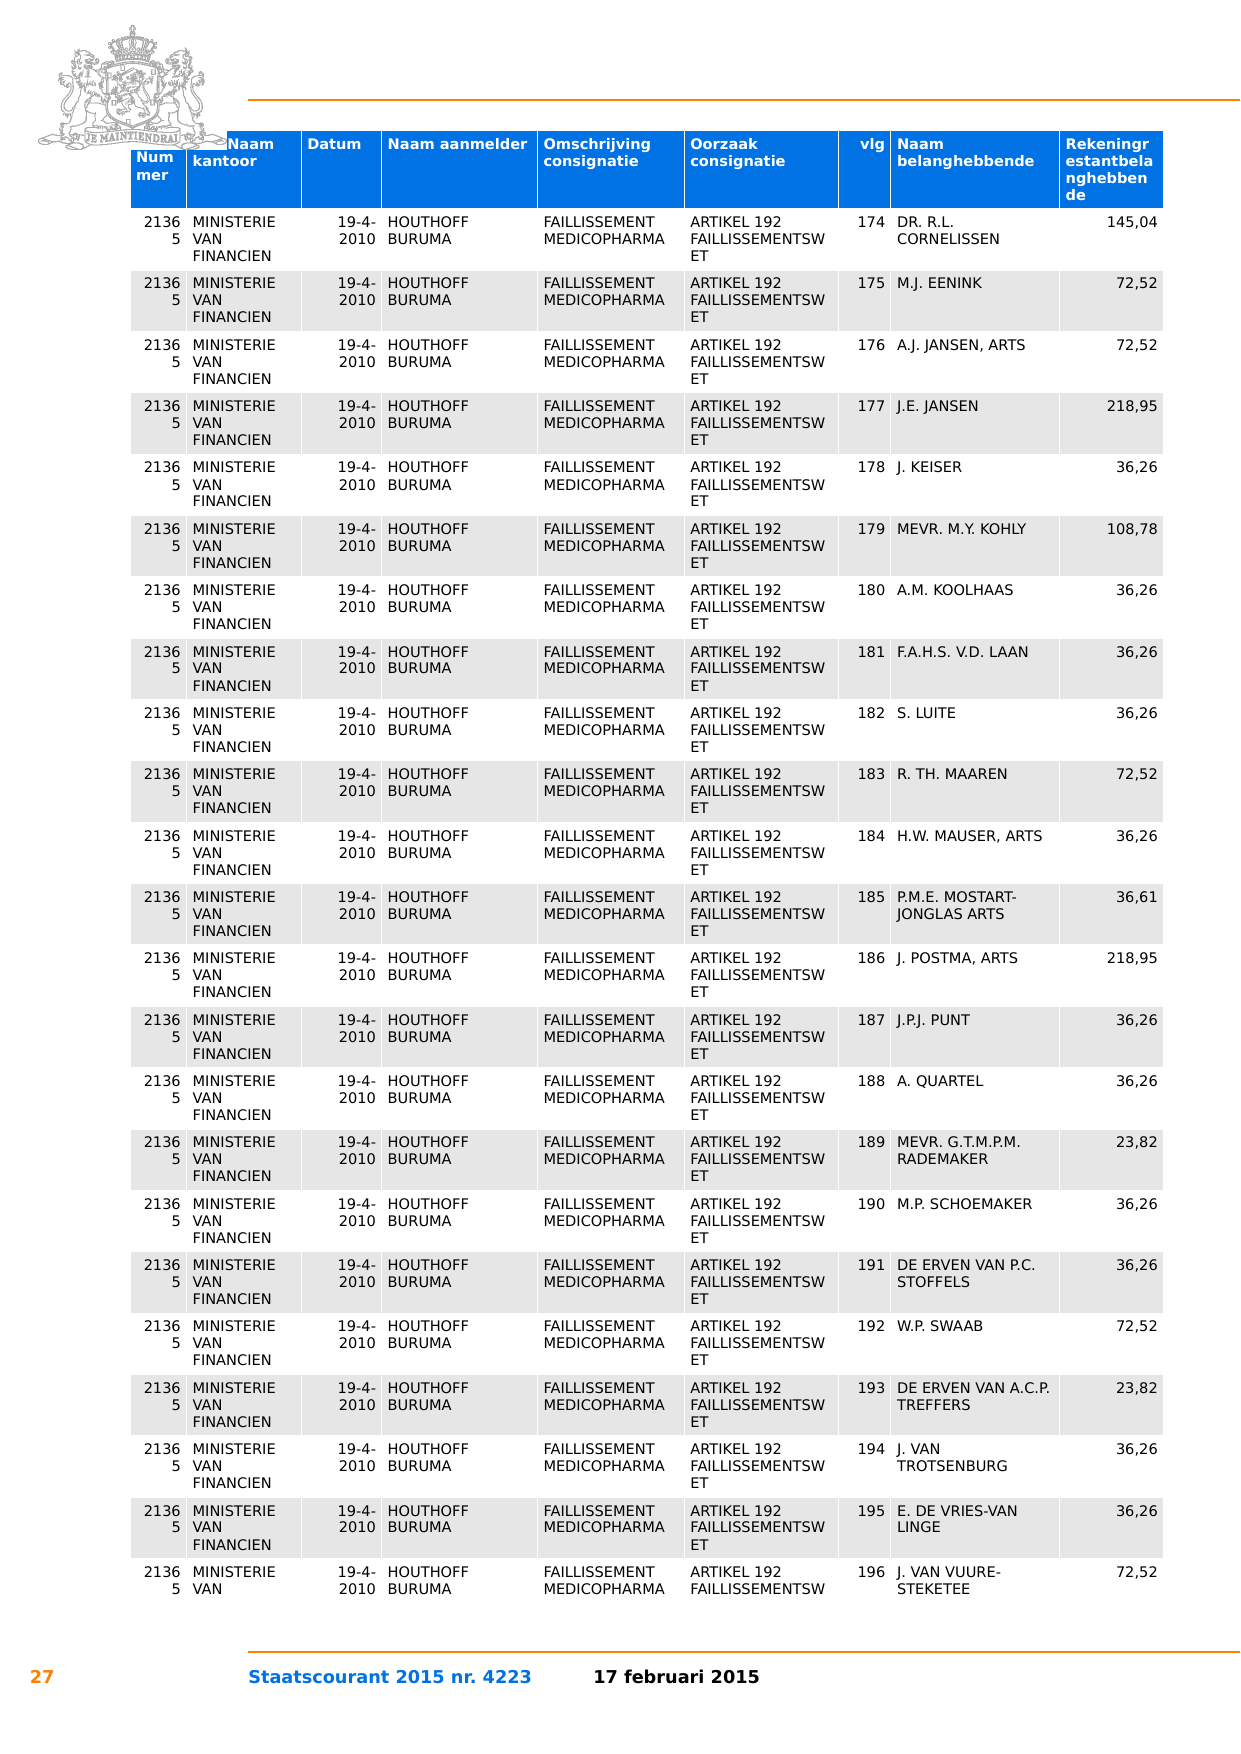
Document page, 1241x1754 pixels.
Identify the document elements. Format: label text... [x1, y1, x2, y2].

table_cell 23,82 [1060, 1375, 1163, 1435]
table_cell 72,52 [1060, 761, 1163, 822]
table_cell HOUTHOFF BURUMA [382, 332, 537, 392]
table_cell FAILLISSEMENT MEDICOPHARMA [538, 578, 684, 638]
table_cell 184 [839, 823, 890, 883]
table_cell 176 [839, 332, 890, 392]
table_cell ARTIKEL 192 FAILLISSEMENTSWET [685, 1498, 838, 1558]
table_cell FAILLISSEMENT MEDICOPHARMA [538, 884, 684, 944]
table_cell FAILLISSEMENT MEDICOPHARMA [538, 1007, 684, 1067]
table_header Oorzaak consignatie [685, 131, 838, 208]
table_cell HOUTHOFF BURUMA [382, 1191, 537, 1251]
table_cell 191 [839, 1252, 890, 1313]
table_cell MINISTERIE VAN FINANCIEN [187, 271, 301, 331]
table_header Naam kantoor [187, 131, 301, 208]
table_cell 36,26 [1060, 700, 1163, 760]
table_cell ARTIKEL 192 FAILLISSEMENTSWET [685, 823, 838, 883]
table_cell FAILLISSEMENT MEDICOPHARMA [538, 209, 684, 269]
table_cell 19-4-2010 [302, 1559, 381, 1602]
table_cell MEVR. G.T.M.P.M. RADEMAKER [891, 1130, 1059, 1190]
table_cell J.P.J. PUNT [891, 1007, 1059, 1067]
table_cell 19-4-2010 [302, 393, 381, 454]
table_cell MINISTERIE VAN FINANCIEN [187, 332, 301, 392]
table_cell MINISTERIE VAN FINANCIEN [187, 1007, 301, 1067]
table_cell 36,26 [1060, 1191, 1163, 1251]
table_cell 21365 [131, 1130, 186, 1190]
table_cell 21365 [131, 823, 186, 883]
table_cell 19-4-2010 [302, 1314, 381, 1374]
table_cell MEVR. M.Y. KOHLY [891, 516, 1059, 576]
table_cell 19-4-2010 [302, 1191, 381, 1251]
table_header Nummer [131, 150, 186, 208]
table_cell 108,78 [1060, 516, 1163, 576]
table_cell J. VAN TROTSENBURG [891, 1436, 1059, 1497]
table_cell A.M. KOOLHAAS [891, 578, 1059, 638]
table_cell FAILLISSEMENT MEDICOPHARMA [538, 516, 684, 576]
table_cell H.W. MAUSER, ARTS [891, 823, 1059, 883]
table_cell 19-4-2010 [302, 823, 381, 883]
table_cell FAILLISSEMENT MEDICOPHARMA [538, 1191, 684, 1251]
table_cell FAILLISSEMENT MEDICOPHARMA [538, 1559, 684, 1602]
table_cell HOUTHOFF BURUMA [382, 1314, 537, 1374]
table_cell 19-4-2010 [302, 1068, 381, 1128]
table_cell 145,04 [1060, 209, 1163, 269]
table_cell J.E. JANSEN [891, 393, 1059, 454]
table_cell R. TH. MAAREN [891, 761, 1059, 822]
table_header vlg [839, 131, 890, 208]
table_cell 180 [839, 578, 890, 638]
table_cell MINISTERIE VAN FINANCIEN [187, 516, 301, 576]
table_cell HOUTHOFF BURUMA [382, 1436, 537, 1497]
table_cell MINISTERIE VAN FINANCIEN [187, 1252, 301, 1313]
table_cell 194 [839, 1436, 890, 1497]
table_cell 175 [839, 271, 890, 331]
table_cell FAILLISSEMENT MEDICOPHARMA [538, 1498, 684, 1558]
table_cell 21365 [131, 393, 186, 454]
table_cell MINISTERIE VAN FINANCIEN [187, 1191, 301, 1251]
table_cell J. VAN VUURE-STEKETEE [891, 1559, 1059, 1602]
table_cell 21365 [131, 209, 186, 269]
table_cell HOUTHOFF BURUMA [382, 393, 537, 454]
table_cell 186 [839, 946, 890, 1006]
table_cell 21365 [131, 1559, 186, 1602]
table_cell J. POSTMA, ARTS [891, 946, 1059, 1006]
table_cell 21365 [131, 578, 186, 638]
table_cell 183 [839, 761, 890, 822]
table_cell ARTIKEL 192 FAILLISSEMENTSWET [685, 1191, 838, 1251]
table_cell MINISTERIE VAN FINANCIEN [187, 884, 301, 944]
table_cell 19-4-2010 [302, 946, 381, 1006]
picture [38, 25, 227, 150]
table_cell 189 [839, 1130, 890, 1190]
table_cell HOUTHOFF BURUMA [382, 1559, 537, 1602]
table_cell HOUTHOFF BURUMA [382, 1007, 537, 1067]
table_cell A. QUARTEL [891, 1068, 1059, 1128]
table_cell 193 [839, 1375, 890, 1435]
table_cell A.J. JANSEN, ARTS [891, 332, 1059, 392]
table_cell 21365 [131, 455, 186, 515]
table_cell 19-4-2010 [302, 884, 381, 944]
table_cell 190 [839, 1191, 890, 1251]
table_cell 36,26 [1060, 1252, 1163, 1313]
table_cell ARTIKEL 192 FAILLISSEMENTSWET [685, 1252, 838, 1313]
table_cell 21365 [131, 639, 186, 699]
table_cell MINISTERIE VAN FINANCIEN [187, 700, 301, 760]
table_cell 36,26 [1060, 1007, 1163, 1067]
table_cell 19-4-2010 [302, 700, 381, 760]
table_cell ARTIKEL 192 FAILLISSEMENTSWET [685, 761, 838, 822]
table_cell 21365 [131, 516, 186, 576]
table_cell J. KEISER [891, 455, 1059, 515]
table_cell HOUTHOFF BURUMA [382, 578, 537, 638]
table_cell 36,26 [1060, 823, 1163, 883]
table_cell HOUTHOFF BURUMA [382, 1252, 537, 1313]
table_cell 19-4-2010 [302, 761, 381, 822]
table_cell MINISTERIE VAN FINANCIEN [187, 1130, 301, 1190]
table_cell FAILLISSEMENT MEDICOPHARMA [538, 700, 684, 760]
table_cell W.P. SWAAB [891, 1314, 1059, 1374]
table_cell ARTIKEL 192 FAILLISSEMENTSWET [685, 455, 838, 515]
table_cell MINISTERIE VAN FINANCIEN [187, 393, 301, 454]
table_cell ARTIKEL 192 FAILLISSEMENTSWET [685, 393, 838, 454]
table_cell ARTIKEL 192 FAILLISSEMENTSWET [685, 1375, 838, 1435]
table_cell 19-4-2010 [302, 578, 381, 638]
table_cell 196 [839, 1559, 890, 1602]
table_cell 177 [839, 393, 890, 454]
table_cell ARTIKEL 192 FAILLISSEMENTSWET [685, 516, 838, 576]
table_cell FAILLISSEMENT MEDICOPHARMA [538, 639, 684, 699]
table_cell 36,61 [1060, 884, 1163, 944]
table_cell 36,26 [1060, 578, 1163, 638]
table_cell 182 [839, 700, 890, 760]
table_cell FAILLISSEMENT MEDICOPHARMA [538, 823, 684, 883]
table_cell DE ERVEN VAN A.C.P. TREFFERS [891, 1375, 1059, 1435]
table_cell 72,52 [1060, 271, 1163, 331]
table_cell 36,26 [1060, 1068, 1163, 1128]
table_cell HOUTHOFF BURUMA [382, 946, 537, 1006]
table_cell HOUTHOFF BURUMA [382, 455, 537, 515]
table_cell ARTIKEL 192 FAILLISSEMENTSWET [685, 271, 838, 331]
table_cell 187 [839, 1007, 890, 1067]
table_cell ARTIKEL 192 FAILLISSEMENTSWET [685, 1007, 838, 1067]
table_cell 36,26 [1060, 1436, 1163, 1497]
table_cell HOUTHOFF BURUMA [382, 639, 537, 699]
table_cell FAILLISSEMENT MEDICOPHARMA [538, 1314, 684, 1374]
table_cell 21365 [131, 1007, 186, 1067]
table_cell S. LUITE [891, 700, 1059, 760]
table_cell FAILLISSEMENT MEDICOPHARMA [538, 455, 684, 515]
table_cell MINISTERIE VAN FINANCIEN [187, 209, 301, 269]
table_cell MINISTERIE VAN FINANCIEN [187, 1068, 301, 1128]
table_cell 36,26 [1060, 455, 1163, 515]
table_cell HOUTHOFF BURUMA [382, 1498, 537, 1558]
table_cell FAILLISSEMENT MEDICOPHARMA [538, 1068, 684, 1128]
table_header Datum [302, 131, 381, 208]
table_cell 181 [839, 639, 890, 699]
table_cell 19-4-2010 [302, 209, 381, 269]
table_cell ARTIKEL 192 FAILLISSEMENTSWET [685, 700, 838, 760]
table_cell 188 [839, 1068, 890, 1128]
table_cell 19-4-2010 [302, 639, 381, 699]
table_cell 21365 [131, 1498, 186, 1558]
table_cell 21365 [131, 946, 186, 1006]
table_cell MINISTERIE VAN FINANCIEN [187, 639, 301, 699]
table_cell HOUTHOFF BURUMA [382, 823, 537, 883]
table_cell 21365 [131, 332, 186, 392]
table_cell 19-4-2010 [302, 1252, 381, 1313]
table_cell 21365 [131, 1436, 186, 1497]
table_cell HOUTHOFF BURUMA [382, 271, 537, 331]
table_cell ARTIKEL 192 FAILLISSEMENTSW [685, 1559, 838, 1602]
table_cell 185 [839, 884, 890, 944]
table_cell HOUTHOFF BURUMA [382, 209, 537, 269]
table_cell 19-4-2010 [302, 1375, 381, 1435]
table_cell 179 [839, 516, 890, 576]
table_cell MINISTERIE VAN FINANCIEN [187, 1375, 301, 1435]
table_cell MINISTERIE VAN FINANCIEN [187, 823, 301, 883]
table_cell 19-4-2010 [302, 271, 381, 331]
table_cell HOUTHOFF BURUMA [382, 1375, 537, 1435]
table_cell HOUTHOFF BURUMA [382, 516, 537, 576]
table_cell 192 [839, 1314, 890, 1374]
table_cell FAILLISSEMENT MEDICOPHARMA [538, 271, 684, 331]
table_cell ARTIKEL 192 FAILLISSEMENTSWET [685, 332, 838, 392]
table_cell 174 [839, 209, 890, 269]
table_cell 21365 [131, 271, 186, 331]
table_cell FAILLISSEMENT MEDICOPHARMA [538, 332, 684, 392]
table_cell HOUTHOFF BURUMA [382, 884, 537, 944]
table_cell ARTIKEL 192 FAILLISSEMENTSWET [685, 639, 838, 699]
table_cell 21365 [131, 1314, 186, 1374]
table_cell 19-4-2010 [302, 1498, 381, 1558]
table_cell 19-4-2010 [302, 1130, 381, 1190]
table_cell M.P. SCHOEMAKER [891, 1191, 1059, 1251]
table_cell HOUTHOFF BURUMA [382, 1130, 537, 1190]
table_cell 23,82 [1060, 1130, 1163, 1190]
table_cell FAILLISSEMENT MEDICOPHARMA [538, 1436, 684, 1497]
table_cell ARTIKEL 192 FAILLISSEMENTSWET [685, 1068, 838, 1128]
table_cell 21365 [131, 700, 186, 760]
table_cell 19-4-2010 [302, 332, 381, 392]
table_cell ARTIKEL 192 FAILLISSEMENTSWET [685, 1436, 838, 1497]
table_cell MINISTERIE VAN FINANCIEN [187, 1436, 301, 1497]
table_cell DR. R.L. CORNELISSEN [891, 209, 1059, 269]
table_cell ARTIKEL 192 FAILLISSEMENTSWET [685, 946, 838, 1006]
table_cell MINISTERIE VAN FINANCIEN [187, 1498, 301, 1558]
table_cell FAILLISSEMENT MEDICOPHARMA [538, 1252, 684, 1313]
table_cell 19-4-2010 [302, 1007, 381, 1067]
table_cell 21365 [131, 884, 186, 944]
table_cell FAILLISSEMENT MEDICOPHARMA [538, 946, 684, 1006]
table_cell FAILLISSEMENT MEDICOPHARMA [538, 393, 684, 454]
table_cell 218,95 [1060, 946, 1163, 1006]
table_cell 72,52 [1060, 1314, 1163, 1374]
table_cell MINISTERIE VAN FINANCIEN [187, 946, 301, 1006]
table_cell E. DE VRIES-VAN LINGE [891, 1498, 1059, 1558]
table_cell 21365 [131, 761, 186, 822]
table_cell 72,52 [1060, 1559, 1163, 1602]
table_cell MINISTERIE VAN FINANCIEN [187, 761, 301, 822]
table_cell 21365 [131, 1191, 186, 1251]
table_cell M.J. EENINK [891, 271, 1059, 331]
table_cell HOUTHOFF BURUMA [382, 1068, 537, 1128]
table_cell 195 [839, 1498, 890, 1558]
table_cell FAILLISSEMENT MEDICOPHARMA [538, 1375, 684, 1435]
table_cell 21365 [131, 1068, 186, 1128]
table_cell 21365 [131, 1375, 186, 1435]
table_cell ARTIKEL 192 FAILLISSEMENTSWET [685, 1314, 838, 1374]
table_cell P.M.E. MOSTART-JONGLAS ARTS [891, 884, 1059, 944]
table_cell 72,52 [1060, 332, 1163, 392]
table_cell HOUTHOFF BURUMA [382, 700, 537, 760]
table_cell MINISTERIE VAN [187, 1559, 301, 1602]
table_header Omschrijving consignatie [538, 131, 684, 208]
table_cell 218,95 [1060, 393, 1163, 454]
table_cell ARTIKEL 192 FAILLISSEMENTSWET [685, 1130, 838, 1190]
table_cell MINISTERIE VAN FINANCIEN [187, 578, 301, 638]
table_header Naam aanmelder [382, 131, 537, 208]
table_cell 36,26 [1060, 639, 1163, 699]
table_cell MINISTERIE VAN FINANCIEN [187, 1314, 301, 1374]
table_cell 21365 [131, 1252, 186, 1313]
table_cell 36,26 [1060, 1498, 1163, 1558]
table_cell 19-4-2010 [302, 516, 381, 576]
table_cell 19-4-2010 [302, 1436, 381, 1497]
table_cell ARTIKEL 192 FAILLISSEMENTSWET [685, 578, 838, 638]
table_cell F.A.H.S. V.D. LAAN [891, 639, 1059, 699]
table_cell 19-4-2010 [302, 455, 381, 515]
table_cell 178 [839, 455, 890, 515]
table_header Naam belanghebbende [891, 131, 1059, 208]
table_cell MINISTERIE VAN FINANCIEN [187, 455, 301, 515]
table_cell HOUTHOFF BURUMA [382, 761, 537, 822]
table_header Rekeningrestantbelanghebbende [1060, 131, 1163, 208]
table_cell FAILLISSEMENT MEDICOPHARMA [538, 761, 684, 822]
table_cell ARTIKEL 192 FAILLISSEMENTSWET [685, 209, 838, 269]
table_cell DE ERVEN VAN P.C. STOFFELS [891, 1252, 1059, 1313]
table_cell FAILLISSEMENT MEDICOPHARMA [538, 1130, 684, 1190]
table_cell ARTIKEL 192 FAILLISSEMENTSWET [685, 884, 838, 944]
